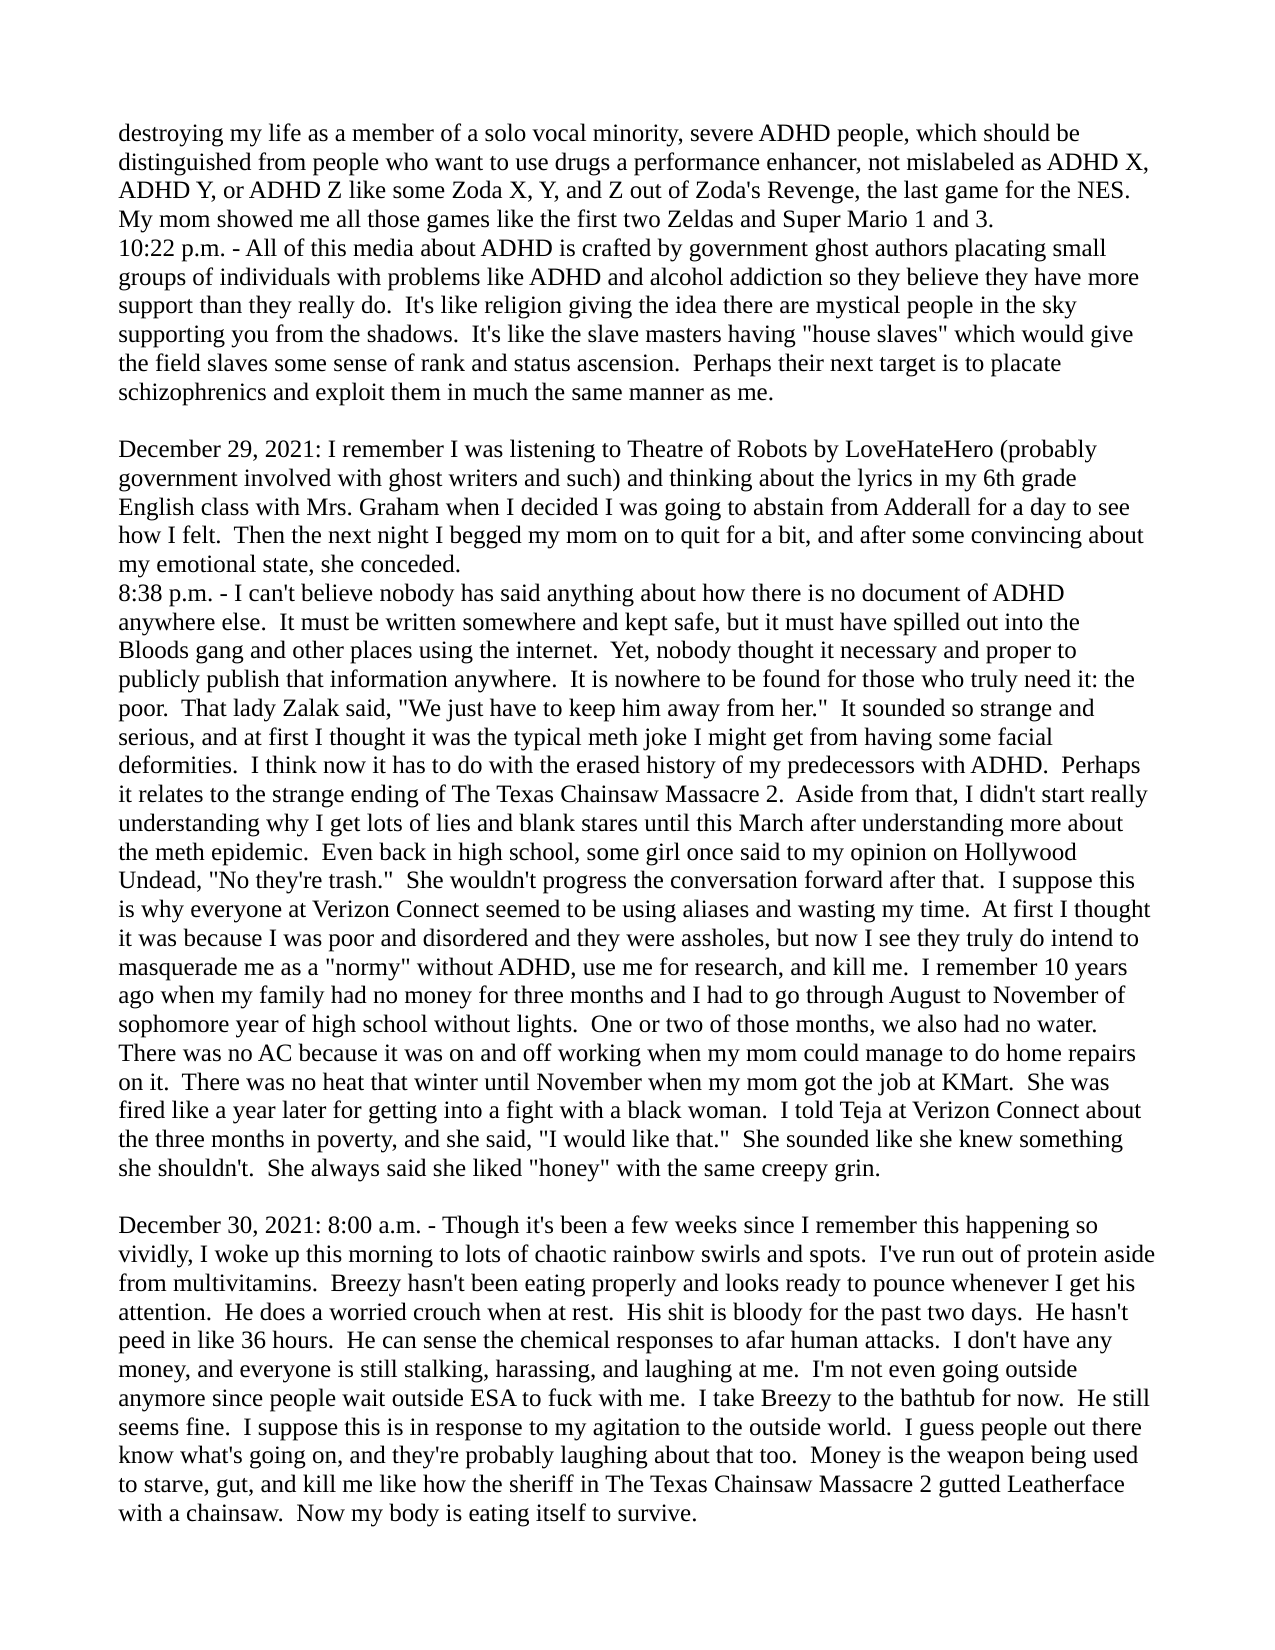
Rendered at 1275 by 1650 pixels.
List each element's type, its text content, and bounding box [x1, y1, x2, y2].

text December 29, 2021: I remember I was listening to Theatre of Robots by LoveHateHero (probably government involved with ghost writers and such) and thinking about the lyrics in my 6th grade English class with Mrs. Graham when I decided I was going to abstain from Adderall for a day to see how I felt. Then the next night I begged my mom on to quit for a bit, and after some convincing about my emotional state, she conceded. [118, 434, 1157, 578]
text destroying my life as a member of a solo vocal minority, severe ADHD people, which should be distinguished from people who want to use drugs a performance enhancer, not mislabeled as ADHD X, ADHD Y, or ADHD Z like some Zoda X, Y, and Z out of Zoda's Revenge, the last game for the NES. My mom showed me all those games like the first two Zeldas and Super Mario 1 and 3. [118, 118, 1157, 233]
text 10:22 p.m. - All of this media about ADHD is crafted by government ghost authors placating small groups of individuals with problems like ADHD and alcohol addiction so they believe they have more support than they really do. It's like religion giving the idea there are mystical people in the sky supporting you from the shadows. It's like the slave masters having "house slaves" which would give the field slaves some sense of rank and status ascension. Perhaps their next target is to placate schizophrenics and exploit them in much the same manner as me. [118, 233, 1157, 406]
text 8:38 p.m. - I can't believe nobody has said anything about how there is no document of ADHD anywhere else. It must be written somewhere and kept safe, but it must have spilled out into the Bloods gang and other places using the internet. Yet, nobody thought it necessary and proper to publicly publish that information anywhere. It is nowhere to be found for those who truly need it: the poor. That lady Zalak said, "We just have to keep him away from her." It sounded so strange and serious, and at first I thought it was the typical meth joke I might get from having some facial deformities. I think now it has to do with the erased history of my predecessors with ADHD. Perhaps it relates to the strange ending of The Texas Chainsaw Massacre 2. Aside from that, I didn't start really understanding why I get lots of lies and blank stares until this March after understanding more about the meth epidemic. Even back in high school, some girl once said to my opinion on Hollywood Undead, "No they're trash." She wouldn't progress the conversation forward after that. I suppose this is why everyone at Verizon Connect seemed to be using aliases and wasting my time. At first I thought it was because I was poor and disordered and they were assholes, but now I see they truly do intend to masquerade me as a "normy" without ADHD, use me for research, and kill me. I remember 10 years ago when my family had no money for three months and I had to go through August to November of sophomore year of high school without lights. One or two of those months, we also had no water. There was no AC because it was on and off working when my mom could manage to do home repairs on it. There was no heat that winter until November when my mom got the job at KMart. She was fired like a year later for getting into a fight with a black woman. I told Teja at Verizon Connect about the three months in poverty, and she said, "I would like that." She sounded like she knew something she shouldn't. She always said she liked "honey" with the same creepy grin. [118, 578, 1157, 1182]
text December 30, 2021: 8:00 a.m. - Though it's been a few weeks since I remember this happening so vividly, I woke up this morning to lots of chaotic rainbow swirls and spots. I've run out of protein aside from multivitamins. Breezy hasn't been eating properly and looks ready to pounce whenever I get his attention. He does a worried crouch when at rest. His shit is bloody for the past two days. He hasn't peed in like 36 hours. He can sense the chemical responses to afar human attacks. I don't have any money, and everyone is still stalking, harassing, and laughing at me. I'm not even going outside anymore since people wait outside ESA to fuck with me. I take Breezy to the bathtub for now. He still seems fine. I suppose this is in response to my agitation to the outside world. I guess people out there know what's going on, and they're probably laughing about that too. Money is the weapon being used to starve, gut, and kill me like how the sheriff in The Texas Chainsaw Massacre 2 gutted Leatherface with a chainsaw. Now my body is eating itself to survive. [118, 1211, 1157, 1527]
